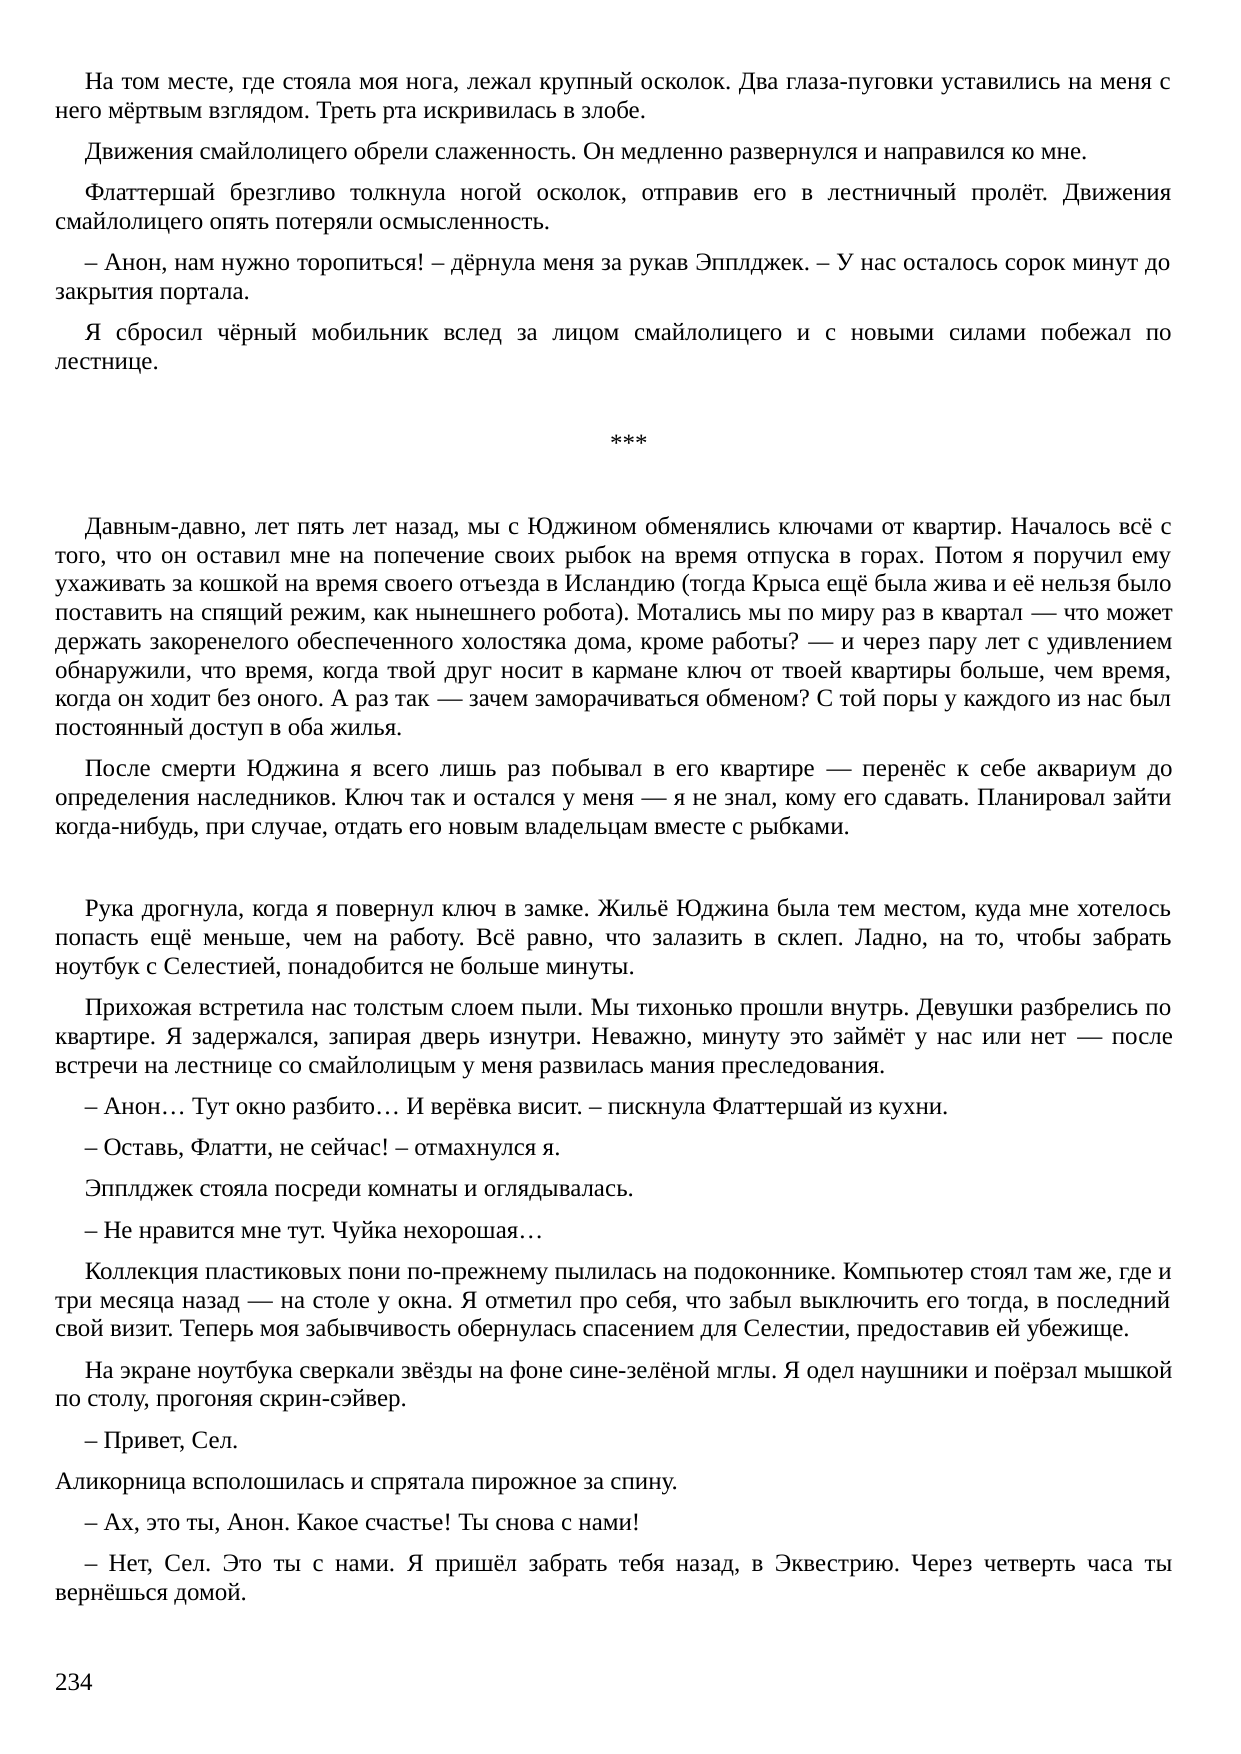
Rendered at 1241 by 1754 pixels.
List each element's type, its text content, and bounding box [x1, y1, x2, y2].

text – Оставь, Флатти, не сейчас! – отмахнулся я. [55, 1132, 1173, 1161]
text Я сбросил чёрный мобильник вслед за лицом смайлолицего и с новыми силами побежал по лестнице. [55, 317, 1173, 375]
text *** [55, 428, 1173, 457]
text – Нет, Сел. Это ты с нами. Я пришёл забрать тебя назад, в Эквестрию. Через четверть часа ты вернёшься домой. [55, 1548, 1173, 1606]
text На том месте, где стояла моя нога, лежал крупный осколок. Два глаза-пуговки уставились на меня с него мёртвым взглядом. Треть рта искривилась в злобе. [55, 66, 1173, 123]
text После смерти Юджина я всего лишь раз побывал в его квартире — перенёс к себе аквариум до определения наследников. Ключ так и остался у меня — я не знал, кому его сдавать. Планировал зайти когда-нибудь, при случае, отдать его новым владельцам вместе с рыбками. [55, 753, 1173, 840]
text Коллекция пластиковых пони по-прежнему пылилась на подоконнике. Компьютер стоял там же, где и три месяца назад — на столе у окна. Я отметил про себя, что забыл выключить его тогда, в последний свой визит. Теперь моя забывчивость обернулась спасением для Селестии, предоставив ей убежище. [55, 1256, 1173, 1342]
text Движения смайлолицего обрели слаженность. Он медленно развернулся и направился ко мне. [55, 136, 1173, 165]
text – Не нравится мне тут. Чуйка нехорошая… [55, 1215, 1173, 1243]
text На экране ноутбука сверкали звёзды на фоне сине-зелёной мглы. Я одел наушники и поёрзал мышкой по столу, прогоняя скрин-сэйвер. [55, 1355, 1173, 1412]
text Эпплджек стояла посреди комнаты и оглядывалась. [55, 1173, 1173, 1202]
text – Ах, это ты, Анон. Какое счастье! Ты снова с нами! [55, 1507, 1173, 1536]
text – Привет, Сел. [55, 1425, 1173, 1453]
text Рука дрогнула, когда я повернул ключ в замке. Жильё Юджина была тем местом, куда мне хотелось попасть ещё меньше, чем на работу. Всё равно, что залазить в склеп. Ладно, на то, чтобы забрать ноутбук с Селестией, понадобится не больше минуты. [55, 893, 1173, 980]
text Давным-давно, лет пять лет назад, мы с Юджином обменялись ключами от квартир. Началось всё с того, что он оставил мне на попечение своих рыбок на время отпуска в горах. Потом я поручил ему ухаживать за кошкой на время своего отъезда в Исландию (тогда Крыса ещё была жива и её нельзя было поставить на спящий режим, как нынешнего робота). Мотались мы по миру раз в квартал — что может держать закоренелого обеспеченного холостяка дома, кроме работы? — и через пару лет с удивлением обнаружили, что время, когда твой друг носит в кармане ключ от твоей квартиры больше, чем время, когда он ходит без оного. А раз так — зачем заморачиваться обменом? С той поры у каждого из нас был постоянный доступ в оба жилья. [55, 511, 1173, 741]
text Прихожая встретила нас толстым слоем пыли. Мы тихонько прошли внутрь. Девушки разбрелись по квартире. Я задержался, запирая дверь изнутри. Неважно, минуту это займёт у нас или нет — после встречи на лестнице со смайлолицым у меня развилась мания преследования. [55, 992, 1173, 1078]
text – Анон… Тут окно разбито… И верёвка висит. – пискнула Флаттершай из кухни. [55, 1091, 1173, 1120]
text Флаттершай брезгливо толкнула ногой осколок, отправив его в лестничный пролёт. Движения смайлолицего опять потеряли осмысленность. [55, 177, 1173, 235]
text Аликорница всполошилась и спрятала пирожное за спину. [55, 1466, 1173, 1495]
text – Анон, нам нужно торопиться! – дёрнула меня за рукав Эпплджек. – У нас осталось сорок минут до закрытия портала. [55, 247, 1173, 305]
